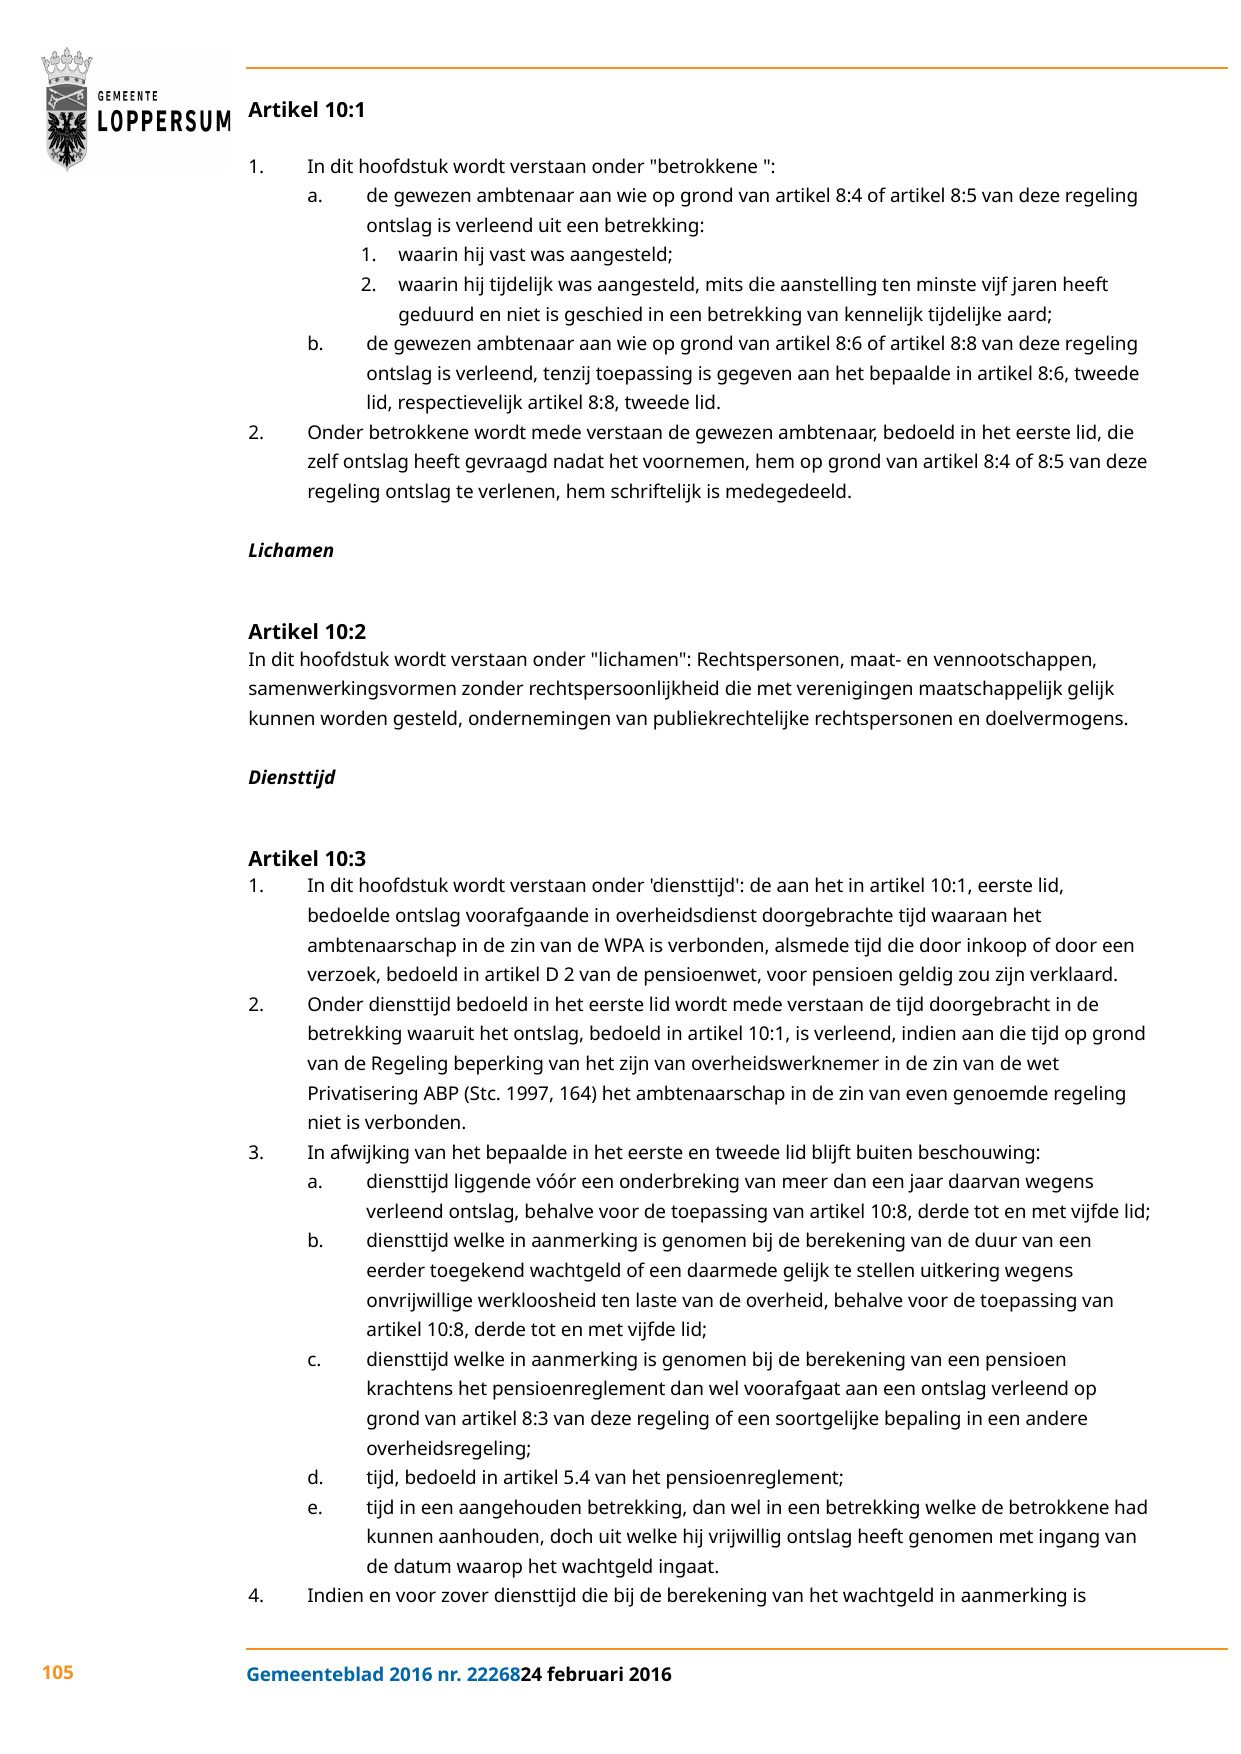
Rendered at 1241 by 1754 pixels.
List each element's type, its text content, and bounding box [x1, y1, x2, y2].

list de gewezen ambtenaar aan wie op grond van artikel 8:6 of artikel 8:8 van deze regeling ontslag is verleend, tenzij toepassing is gegeven aan het bepaalde in artikel 8:6, tweede lid, respectievelijk artikel 8:8, tweede lid. [307, 330, 1152, 415]
text Artikel 10:3 [248, 844, 1152, 873]
list waarin hij tijdelijk was aangesteld, mits die aanstelling ten minste vijf jaren heeft geduurd en niet is geschied in een betrekking van kennelijk tijdelijke aard; [361, 271, 1152, 326]
list diensttijd liggende vóór een onderbreking van meer dan een jaar daarvan wegens verleend ontslag, behalve voor de toepassing van artikel 10:8, derde tot en met vijfde lid; [307, 1168, 1152, 1224]
list In dit hoofdstuk wordt verstaan onder "betrokkene ": [248, 153, 1152, 178]
list Onder betrokkene wordt mede verstaan de gewezen ambtenaar, bedoeld in het eerste lid, die zelf ontslag heeft gevraagd nadat het voornemen, hem op grond van artikel 8:4 of 8:5 van deze regeling ontslag te verlenen, hem schriftelijk is medegedeeld. [248, 419, 1152, 504]
list Indien en voor zover diensttijd die bij de berekening van het wachtgeld in aanmerking is [248, 1583, 1152, 1608]
list In dit hoofdstuk wordt verstaan onder 'diensttijd': de aan het in artikel 10:1, eerste lid, bedoelde ontslag voorafgaande in overheidsdienst doorgebrachte tijd waaraan het ambtenaarschap in de zin van de WPA is verbonden, alsmede tijd die door inkoop of door een verzoek, bedoeld in artikel D 2 van de pensioenwet, voor pensioen geldig zou zijn verklaard. [248, 873, 1152, 987]
text Lichamen [248, 537, 1152, 563]
text In dit hoofdstuk wordt verstaan onder "lichamen": Rechtspersonen, maat- en vennootschappen, samenwerkingsvormen zonder rechtspersoonlijkheid die met verenigingen maatschappelijk gelijk kunnen worden gesteld, ondernemingen van publiekrechtelijke rechtspersonen en doelvermogens. [248, 646, 1152, 731]
list diensttijd welke in aanmerking is genomen bij de berekening van de duur van een eerder toegekend wachtgeld of een daarmede gelijk te stellen uitkering wegens onvrijwillige werkloosheid ten laste van de overheid, behalve voor de toepassing van artikel 10:8, derde tot en met vijfde lid; [307, 1228, 1152, 1342]
list waarin hij vast was aangesteld; [361, 242, 1152, 267]
text Artikel 10:1 [248, 95, 1152, 123]
text Diensttijd [248, 764, 1152, 790]
list Onder diensttijd bedoeld in het eerste lid wordt mede verstaan de tijd doorgebracht in de betrekking waaruit het ontslag, bedoeld in artikel 10:1, is verleend, indien aan die tijd op grond van de Regeling beperking van het zijn van overheidswerknemer in de zin van de wet Privatisering ABP (Stc. 1997, 164) het ambtenaarschap in de zin van even genoemde regeling niet is verbonden. [248, 991, 1152, 1135]
list tijd in een aangehouden betrekking, dan wel in een betrekking welke de betrokkene had kunnen aanhouden, doch uit welke hij vrijwillig ontslag heeft genomen met ingang van de datum waarop het wachtgeld ingaat. [307, 1494, 1152, 1579]
list In afwijking van het bepaalde in het eerste en tweede lid blijft buiten beschouwing: [248, 1139, 1152, 1164]
list de gewezen ambtenaar aan wie op grond van artikel 8:4 of artikel 8:5 van deze regeling ontslag is verleend uit een betrekking: [307, 182, 1152, 238]
list tijd, bedoeld in artikel 5.4 van het pensioenreglement; [307, 1464, 1152, 1490]
picture [41, 47, 231, 172]
text Artikel 10:2 [248, 617, 1152, 646]
list diensttijd welke in aanmerking is genomen bij de berekening van een pensioen krachtens het pensioenreglement dan wel voorafgaat aan een ontslag verleend op grond van artikel 8:3 van deze regeling of een soortgelijke bepaling in een andere overheidsregeling; [307, 1346, 1152, 1460]
